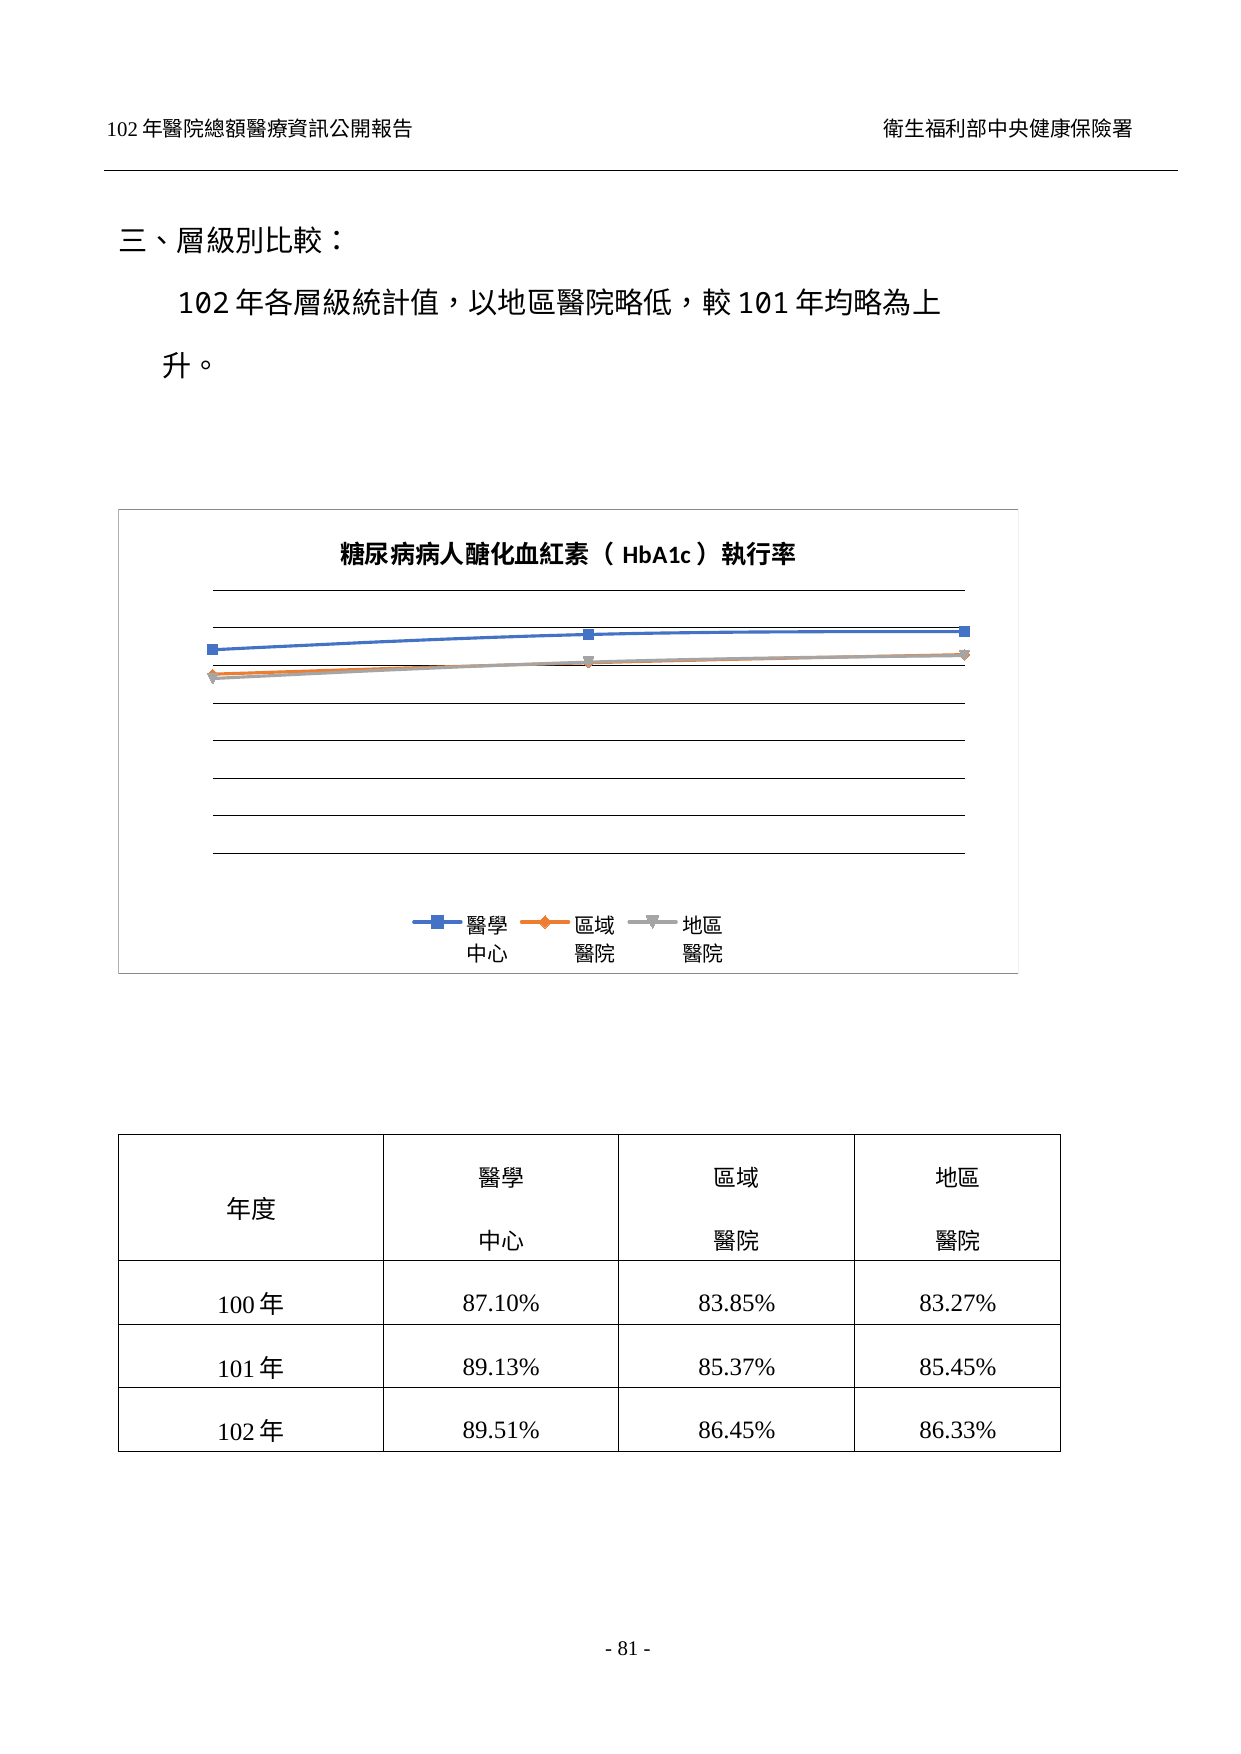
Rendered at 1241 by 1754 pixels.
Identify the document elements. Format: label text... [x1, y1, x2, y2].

table_header 三、層級別比較： [118, 197, 1148, 259]
table_header 102年各層級統計值，以地區醫院略低，較101年均略為上升。 [118, 259, 1018, 384]
table_cell 地區 醫院 [855, 1135, 1060, 1260]
table_cell 101年 [119, 1325, 383, 1387]
table_cell [1125, 1134, 1138, 1260]
table_cell 醫學 中心 [384, 1135, 618, 1260]
table_cell [1143, 1134, 1148, 1260]
table_cell [1139, 1324, 1143, 1387]
table_cell [1125, 1387, 1138, 1451]
table_cell [1143, 1387, 1148, 1451]
table_cell [1125, 1260, 1138, 1324]
table_cell [1061, 1260, 1125, 1324]
table_cell 100年 [119, 1261, 383, 1324]
table_cell 年度 [119, 1135, 383, 1260]
table_cell [1139, 1260, 1143, 1324]
table_cell 85.37% [619, 1325, 854, 1387]
table_cell 89.13% [384, 1325, 618, 1387]
table_cell [1061, 1134, 1125, 1260]
table_cell 102年 [119, 1388, 383, 1451]
table_cell [1061, 1324, 1125, 1387]
table_cell [1061, 1387, 1125, 1451]
table_cell 86.45% [619, 1388, 854, 1451]
table_cell 87.10% [384, 1261, 618, 1324]
table_cell 85.45% [855, 1325, 1060, 1387]
table_cell [118, 974, 1018, 1072]
table_cell 83.85% [619, 1261, 854, 1324]
table_cell [1139, 1387, 1143, 1451]
table_cell 區域 醫院 [619, 1135, 854, 1260]
table_cell [118, 384, 1018, 509]
table_cell 83.27% [855, 1261, 1060, 1324]
table_cell [1139, 1134, 1143, 1260]
table_cell 89.51% [384, 1388, 618, 1451]
table_cell 86.33% [855, 1388, 1060, 1451]
table_cell [118, 259, 1148, 1134]
table_cell [1125, 1324, 1138, 1387]
table_cell [1143, 1260, 1148, 1324]
table_cell [1143, 1324, 1148, 1387]
